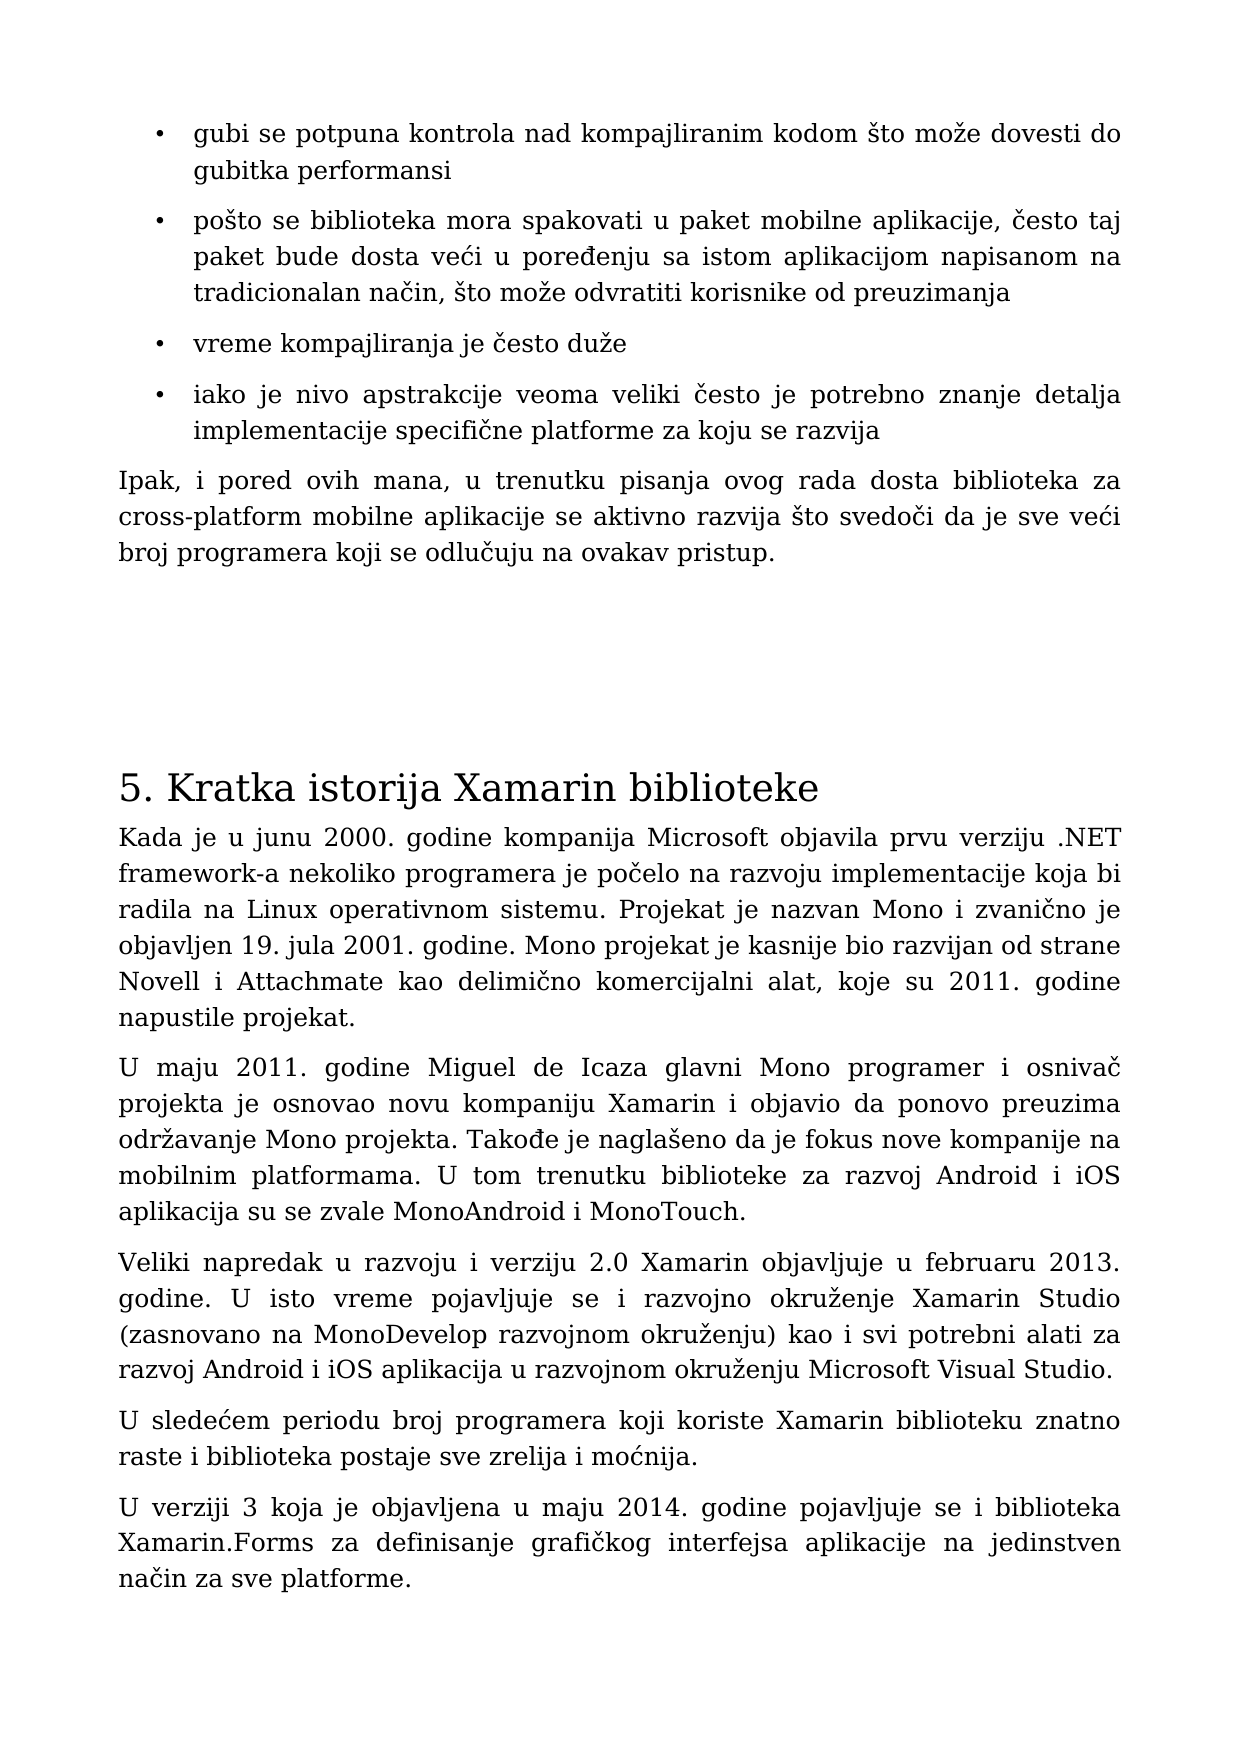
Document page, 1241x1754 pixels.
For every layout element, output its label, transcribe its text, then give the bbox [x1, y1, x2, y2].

text U maju 2011. godine Miguel de Icaza glavni Mono programer i osnivač projekta je osnovao novu kompaniju Xamarin i objavio da ponovo preuzima održavanje Mono projekta. Takođe je naglašeno da je fokus nove kompanije na mobilnim platformama. U tom trenutku biblioteke za razvoj Android i iOS aplikacija su se zvale MonoAndroid i MonoTouch. [118, 1052, 1122, 1226]
list gubi se potpuna kontrola nad kompajliranim kodom što može dovesti do gubitka performansi [156, 118, 1122, 184]
text U verziji 3 koja je objavljena u maju 2014. godine pojavljuje se i biblioteka Xamarin.Forms za definisanje grafičkog interfejsa aplikacije na jedinstven način za sve platforme. [118, 1491, 1122, 1593]
text Veliki napredak u razvoju i verziju 2.0 Xamarin objavljuje u februaru 2013. godine. U isto vreme pojavljuje se i razvojno okruženje Xamarin Studio (zasnovano na MonoDevelop razvojnom okruženju) kao i svi potrebni alati za razvoj Android i iOS aplikacija u razvojnom okruženju Microsoft Visual Studio. [118, 1246, 1122, 1384]
subtitle 5. Kratka istorija Xamarin biblioteke [118, 764, 1122, 809]
text Ipak, i pored ovih mana, u trenutku pisanja ovog rada dosta biblioteka za cross-platform mobilne aplikacije se aktivno razvija što svedoči da je sve veći broj programera koji se odlučuju na ovakav pristup. [118, 465, 1122, 567]
text Kada je u junu 2000. godine kompanija Microsoft objavila prvu verziju .NET framework-a nekoliko programera je počelo na razvoju implementacije koja bi radila na Linux operativnom sistemu. Projekat je nazvan Mono i zvanično je objavljen 19. jula 2001. godine. Mono projekat je kasnije bio razvijan od strane Novell i Attachmate kao delimično komercijalni alat, koje su 2011. godine napustile projekat. [118, 822, 1122, 1032]
list vreme kompajliranja je često duže [156, 327, 1122, 358]
list iako je nivo apstrakcije veoma veliki često je potrebno znanje detalja implementacije specifične platforme za koju se razvija [156, 378, 1122, 444]
text U sledećem periodu broj programera koji koriste Xamarin biblioteku znatno raste i biblioteka postaje sve zrelija i moćnija. [118, 1405, 1122, 1471]
list pošto se biblioteka mora spakovati u paket mobilne aplikacije, često taj paket bude dosta veći u poređenju sa istom aplikacijom napisanom na tradicionalan način, što može odvratiti korisnike od preuzimanja [156, 205, 1122, 307]
